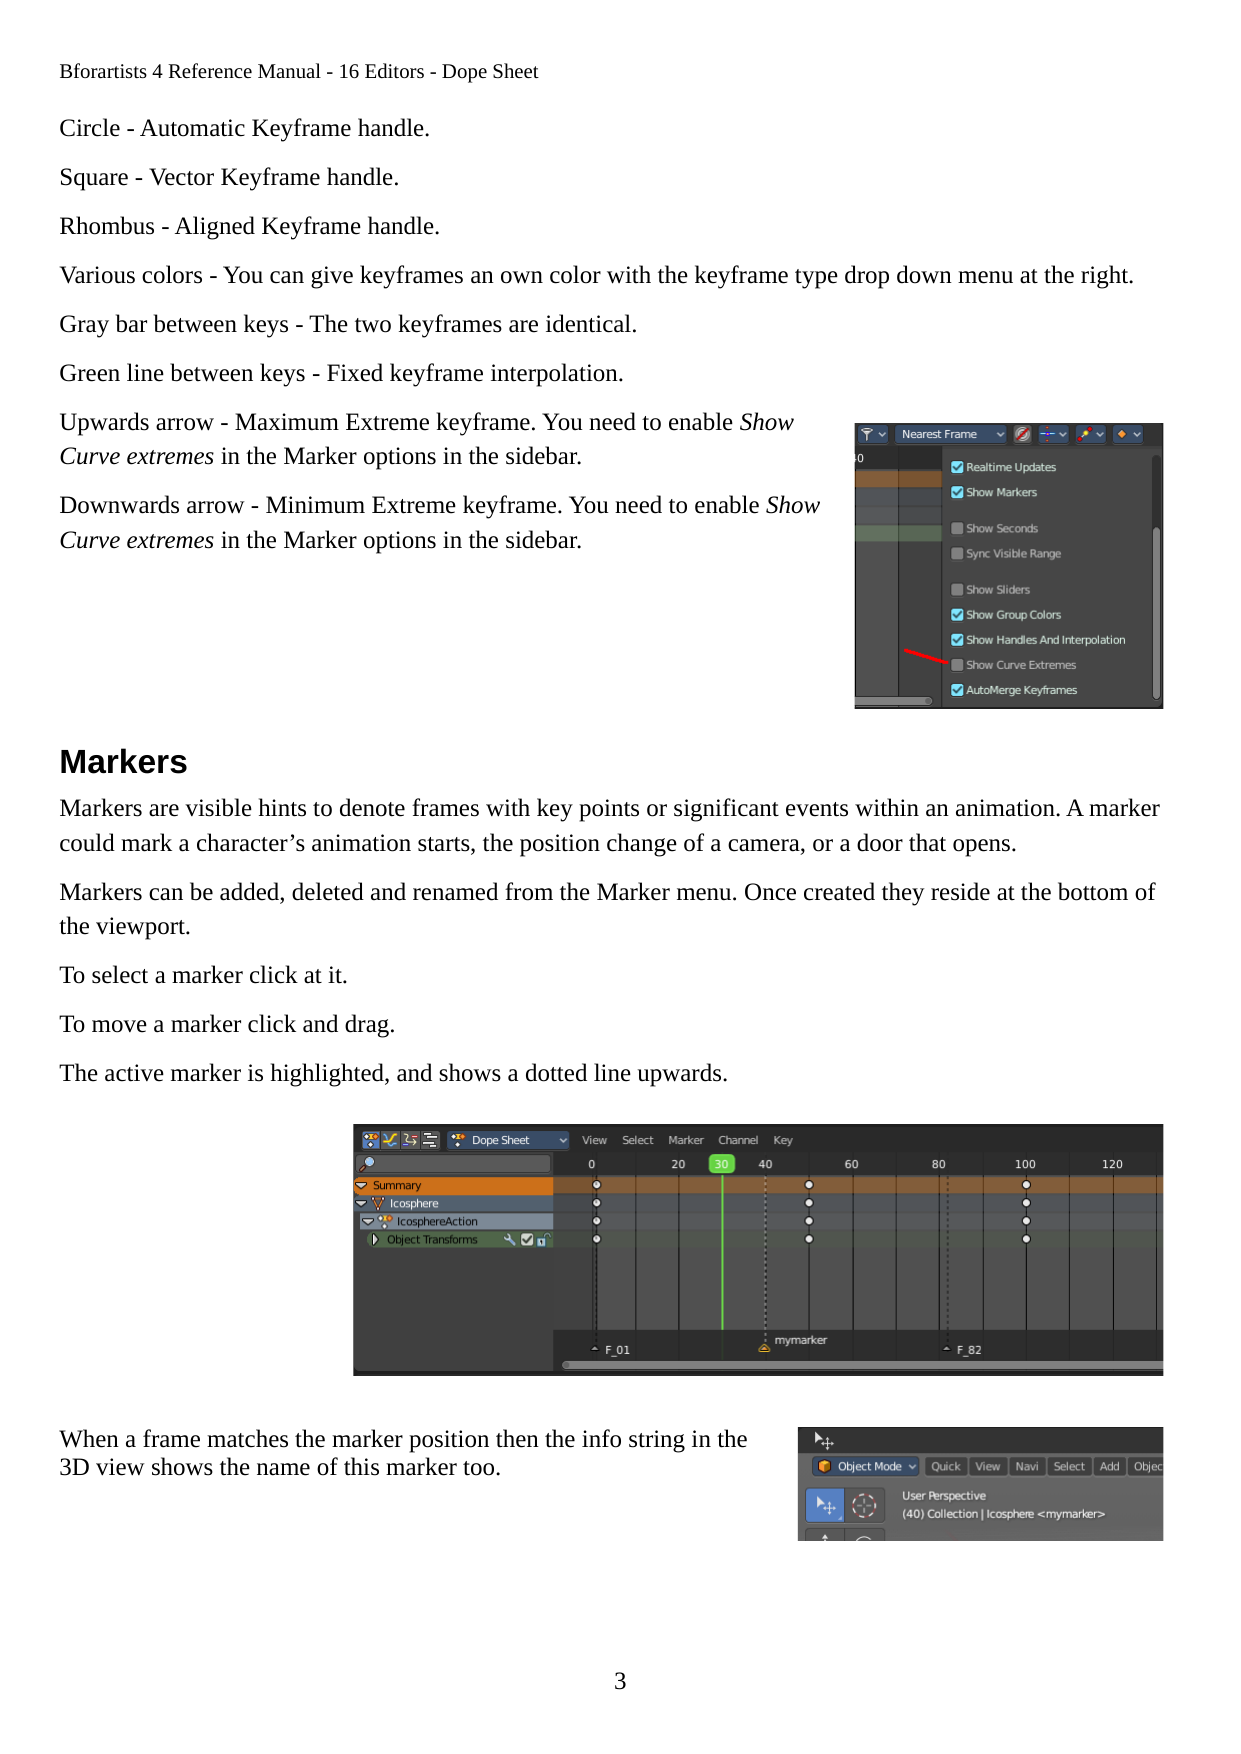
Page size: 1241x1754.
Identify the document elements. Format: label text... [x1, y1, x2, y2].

picture [797, 1427, 1164, 1541]
text Downwards arrow - Minimum Extreme keyframe. You need to enable Show Curve extremes in the Marker options in the sidebar. [59, 491, 854, 554]
text To move a marker click and drag. [59, 1009, 1181, 1038]
text Rhombus - Aligned Keyframe handle. [59, 211, 1181, 239]
text To select a marker click at it. [59, 960, 1181, 989]
text When a frame matches the marker position then the info string in the 3D view shows the name of this marker too. [59, 1424, 1181, 1481]
subtitle Markers [59, 742, 1181, 781]
text Green line between keys - Fixed keyframe interpolation. [59, 358, 1181, 387]
picture [353, 1124, 1164, 1376]
text Upwards arrow - Maximum Extreme keyframe. You need to enable Show Curve extremes in the Marker options in the sidebar. [59, 407, 1181, 470]
picture [854, 423, 1164, 709]
text Various colors - You can give keyframes an own color with the keyframe type drop down menu at the right. [59, 260, 1181, 288]
text Gray bar between keys - The two keyframes are identical. [59, 309, 1181, 338]
text Square - Vector Keyframe handle. [59, 162, 1181, 190]
text The active marker is highlighted, and shows a dotted line upwards. [59, 1058, 1181, 1087]
text Circle - Automatic Keyframe handle. [59, 113, 1181, 141]
text Markers are visible hints to denote frames with key points or significant events within an animation. A marker could mark a character’s animation starts, the position change of a camera, or a door that opens. [59, 793, 1181, 856]
text Markers can be added, deleted and renamed from the Marker menu. Once created they reside at the bottom of the viewport. [59, 877, 1181, 940]
